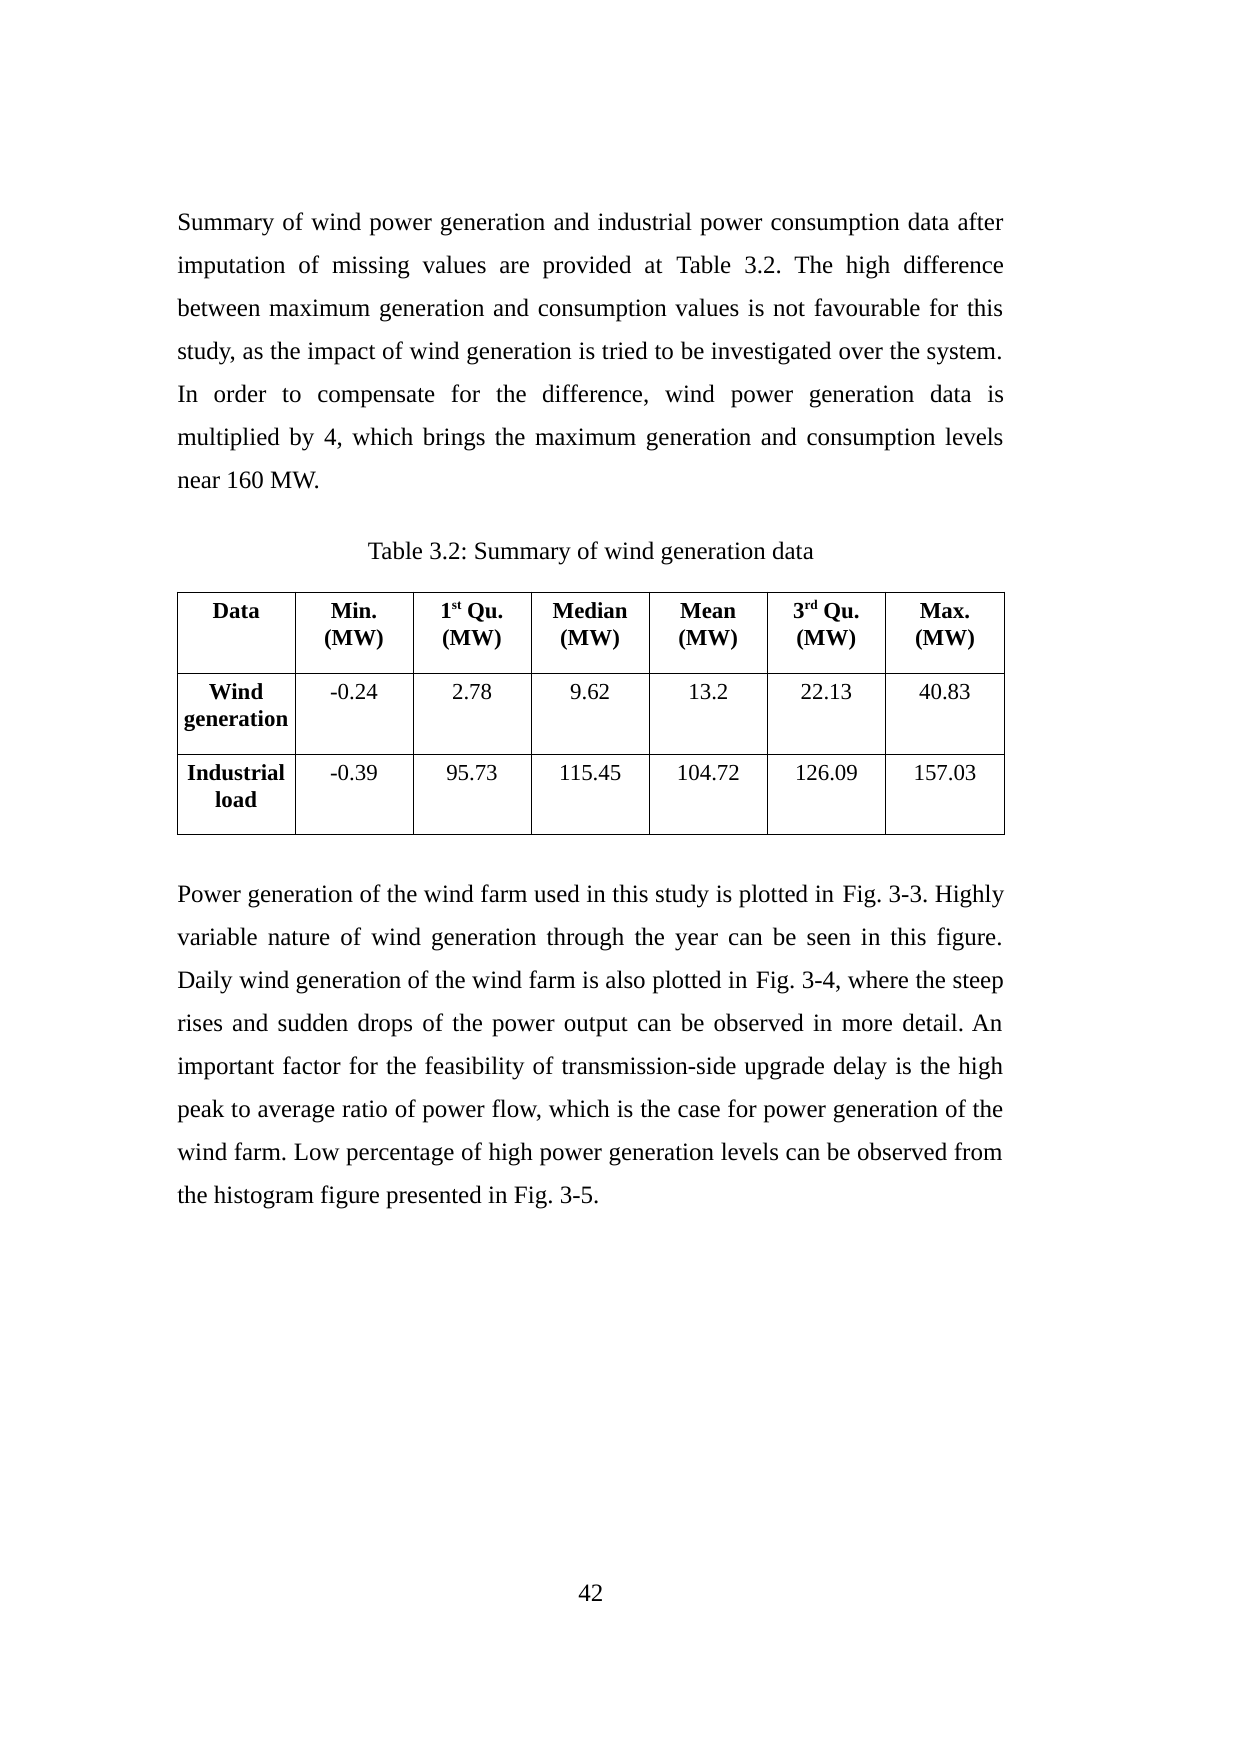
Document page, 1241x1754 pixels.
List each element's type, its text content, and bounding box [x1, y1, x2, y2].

table_header 3rd Qu. (MW) [768, 593, 885, 672]
table_cell 22.13 [768, 674, 885, 753]
table_cell Wind generation [178, 674, 295, 753]
table_cell 13.2 [650, 674, 767, 753]
text Power generation of the wind farm used in this study is plotted in Fig. 3-3. Highly variable nature of wind generation through the year can be seen in this figure. Daily wind generation of the wind farm is also plotted in Fig. 3-4, where the steep rises and sudden drops of the power output can be observed in more detail. An important factor for the feasibility of transmission-side upgrade delay is the high peak to average ratio of power flow, which is the case for power generation of the wind farm. Low percentage of high power generation levels can be observed from the histogram figure presented in Fig. 3-5. [177, 879, 1004, 1209]
table_header Min. (MW) [296, 593, 413, 672]
table_cell 104.72 [650, 755, 767, 834]
table_cell 2.78 [414, 674, 531, 753]
table_header 1st Qu. (MW) [414, 593, 531, 672]
table_cell Industrial load [178, 755, 295, 834]
table_header Mean (MW) [650, 593, 767, 672]
table_header Data [178, 593, 295, 672]
table_cell 115.45 [532, 755, 649, 834]
table_cell 9.62 [532, 674, 649, 753]
table_cell -0.24 [296, 674, 413, 753]
table_header Max. (MW) [886, 593, 1004, 672]
table_cell 157.03 [886, 755, 1004, 834]
table_cell 95.73 [414, 755, 531, 834]
text Table 3.2: Summary of wind generation data [177, 536, 1004, 565]
text Summary of wind power generation and industrial power consumption data after imputation of missing values are provided at Table 3.2. The high difference between maximum generation and consumption values is not favourable for this study, as the impact of wind generation is tried to be investigated over the system. In order to compensate for the difference, wind power generation data is multiplied by 4, which brings the maximum generation and consumption levels near 160 MW. [177, 207, 1004, 494]
table_cell 126.09 [768, 755, 885, 834]
table_cell 40.83 [886, 674, 1004, 753]
table_cell -0.39 [296, 755, 413, 834]
table_header Median (MW) [532, 593, 649, 672]
